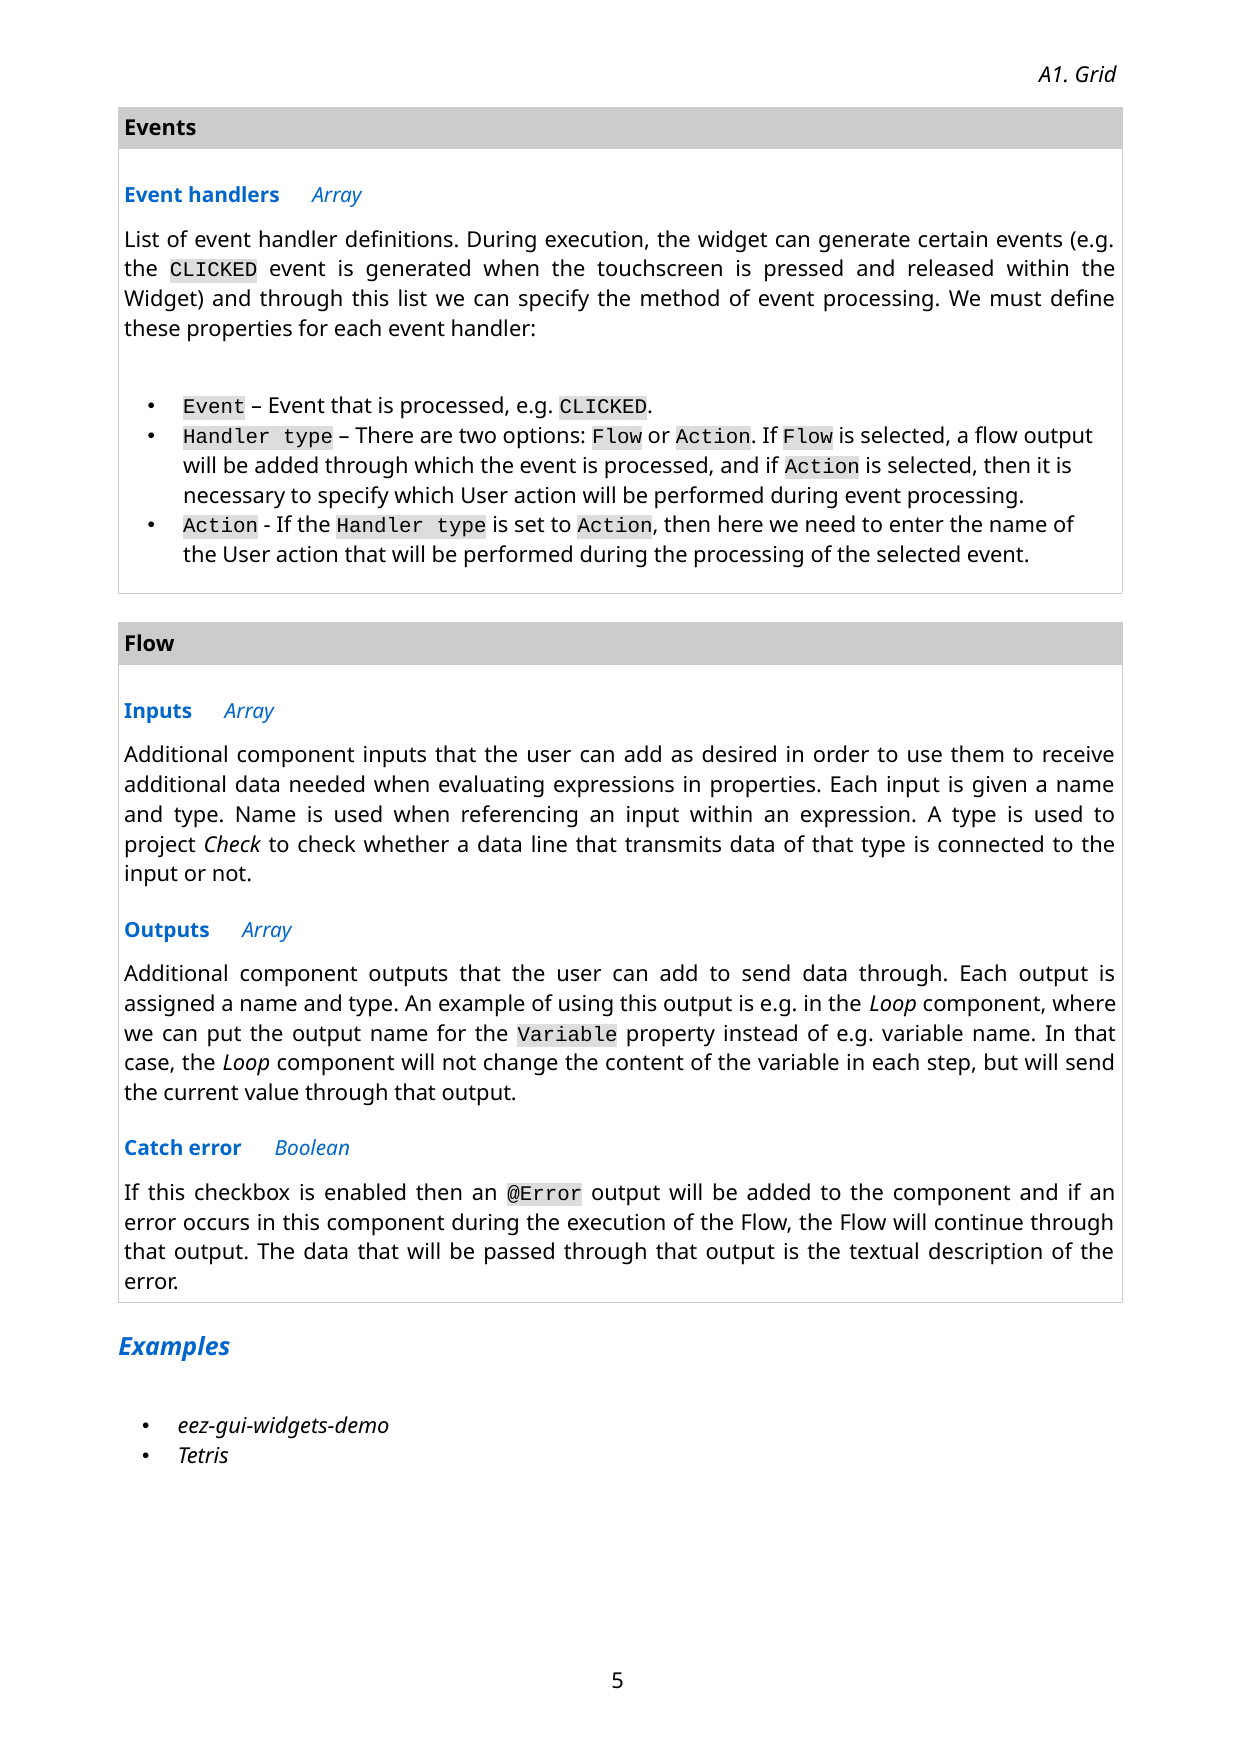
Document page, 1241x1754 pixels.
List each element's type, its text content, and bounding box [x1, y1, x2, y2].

table_header Flow [119, 623, 1122, 664]
table_header Events [119, 108, 1122, 148]
table_cell Event handlers Array List of event handler definitions. During execution, the widget can generate certain events (e.g. the CLICKED event is generated when the touchscreen is pressed and released within the Widget) and through this list we can specify the method of event processing. We must define these properties for each event handler: Event – Event that is processed, e.g. CLICKED. Handler type – There are two options: Flow or Action. If Flow is selected, a flow output will be added through which the event is processed, and if Action is selected, then it is necessary to specify which User action will be performed during event processing. Action - If the Handler type is set to Action, then here we need to enter the name of the User action that will be performed during the processing of the selected event. [119, 149, 1122, 592]
list Tetris [142, 1440, 1110, 1469]
table_cell Inputs Array Additional component inputs that the user can add as desired in order to use them to receive additional data needed when evaluating expressions in properties. Each input is given a name and type. Name is used when referencing an input within an expression. A type is used to project Check to check whether a data line that transmits data of that type is connected to the input or not. Outputs Array Additional component outputs that the user can add to send data through. Each output is assigned a name and type. An example of using this output is e.g. in the Loop component, where we can put the output name for the Variable property instead of e.g. variable name. In that case, the Loop component will not change the content of the variable in each step, but will send the current value through that output. Catch error Boolean If this checkbox is enabled then an @Error output will be added to the component and if an error occurs in this component during the execution of the Flow, the Flow will continue through that output. The data that will be passed through that output is the textual description of the error. [119, 665, 1122, 1302]
subtitle Examples [118, 1328, 1122, 1362]
list eez-gui-widgets-demo [142, 1410, 1110, 1440]
